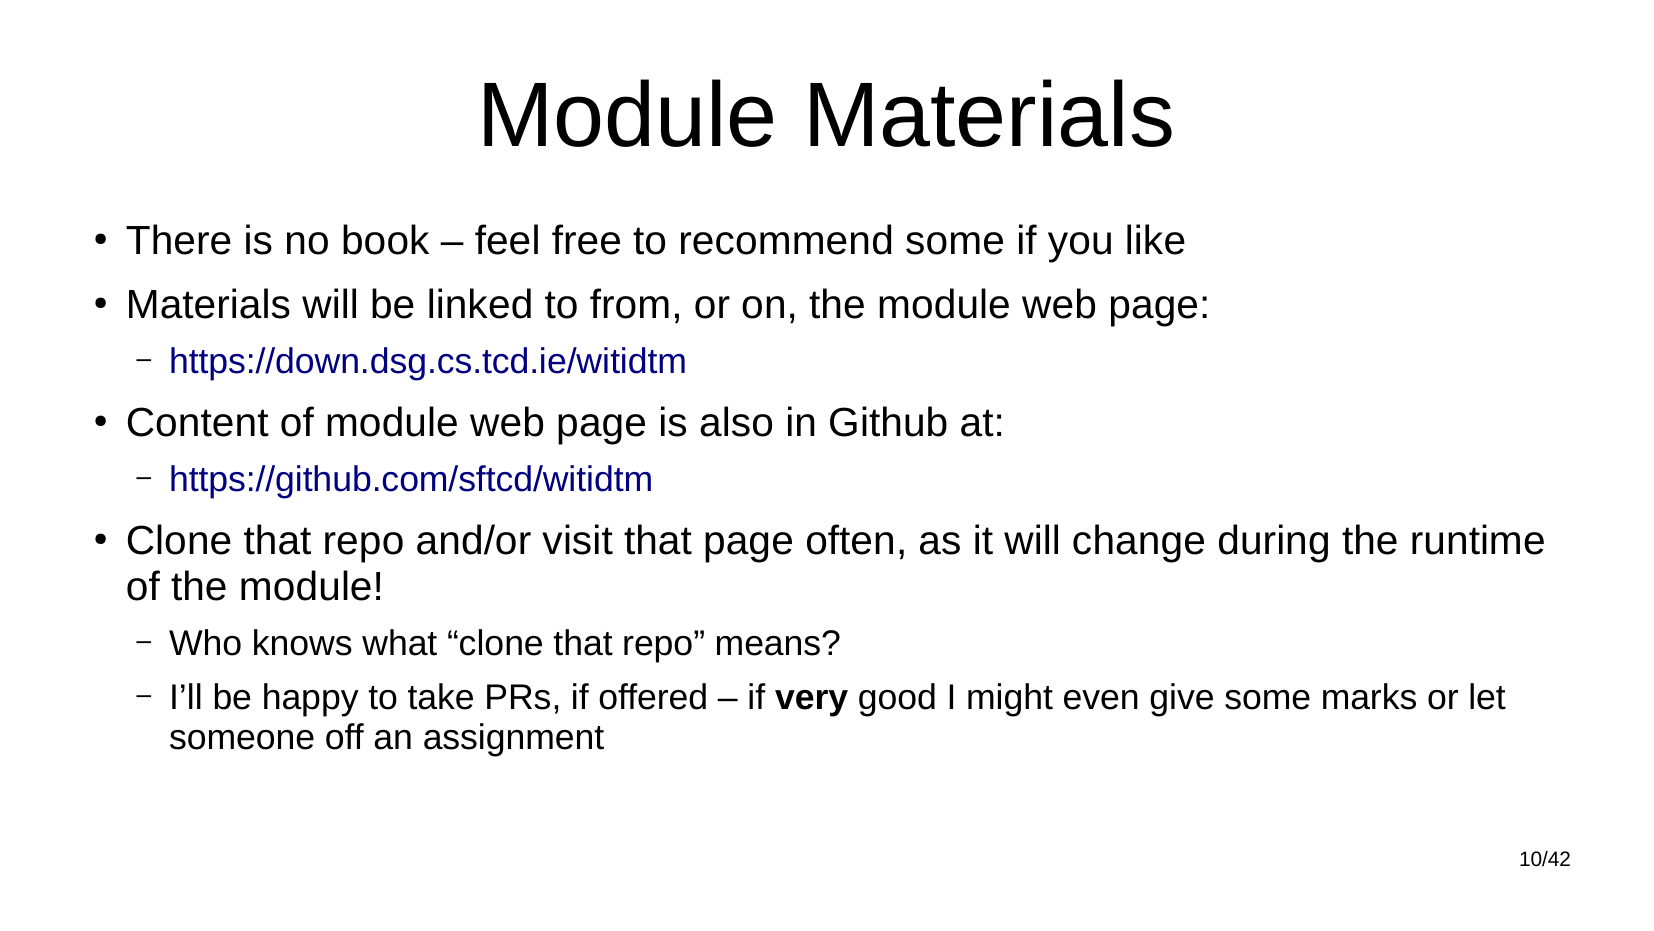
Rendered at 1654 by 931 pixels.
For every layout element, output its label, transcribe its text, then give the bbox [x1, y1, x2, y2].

list There is no book – feel free to recommend some if you like Materials will be linked to from, or on, the module web page: https://down.dsg.cs.tcd.ie/witidtm Content of module web page is also in Github at: https://github.com/sftcd/witidtm Clone that repo and/or visit that page often, as it will change during the runtime of the module! Who knows what “clone that repo” means? I’ll be happy to take PRs, if offered – if very good I might even give some marks or let someone off an assignment [82, 217, 1571, 758]
title Module Materials [82, 37, 1571, 193]
